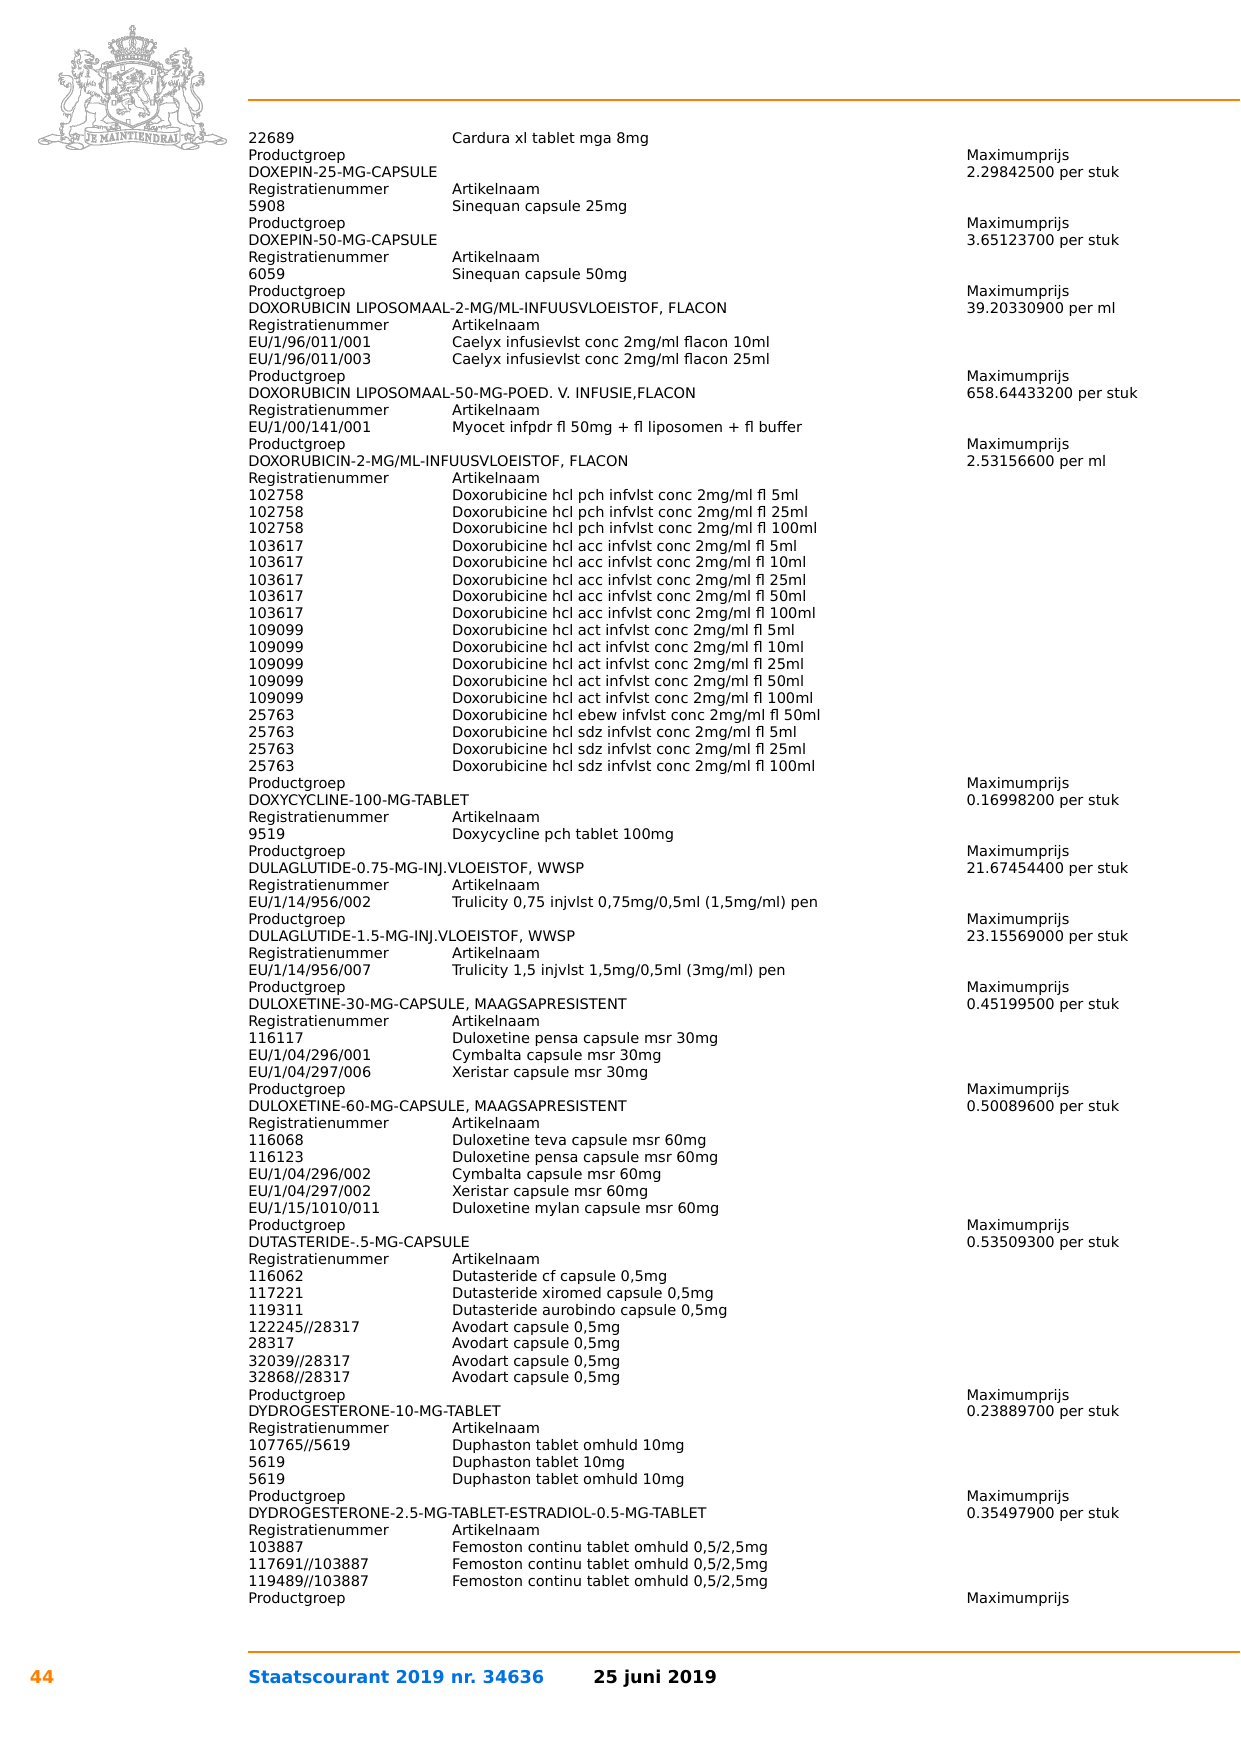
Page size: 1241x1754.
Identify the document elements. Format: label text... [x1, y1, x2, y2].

table_cell [446, 147, 961, 164]
table_cell Productgroep [248, 843, 446, 860]
table_cell Productgroep [248, 775, 446, 792]
table_cell 109099 [248, 622, 446, 639]
table_cell 116123 [248, 1149, 446, 1166]
table_cell 109099 [248, 690, 446, 707]
table_cell EU/1/04/296/001 [248, 1047, 446, 1064]
table_cell [446, 1488, 961, 1505]
table_cell [961, 809, 1163, 826]
table_cell Registratienummer [248, 402, 446, 418]
table_cell 32868//28317 [248, 1369, 446, 1386]
table_cell 109099 [248, 673, 446, 690]
table_cell Avodart capsule 0,5mg [446, 1335, 961, 1352]
table_cell [961, 504, 1163, 520]
table_cell Registratienummer [248, 1522, 446, 1539]
table_cell Artikelnaam [446, 1522, 961, 1539]
table_cell Doxorubicine hcl act infvlst conc 2mg/ml fl 100ml [446, 690, 961, 707]
table_cell 109099 [248, 639, 446, 656]
table_cell [961, 1285, 1163, 1301]
table_cell Productgroep [248, 1081, 446, 1098]
table_cell [961, 1183, 1163, 1199]
table_cell [446, 1217, 961, 1233]
table_cell EU/1/04/296/002 [248, 1166, 446, 1183]
table_cell [961, 1149, 1163, 1166]
table_cell Duphaston tablet omhuld 10mg [446, 1471, 961, 1488]
table_cell Xeristar capsule msr 60mg [446, 1183, 961, 1199]
table_cell DYDROGESTERONE-10-MG-TABLET [248, 1403, 961, 1420]
table_cell Duloxetine pensa capsule msr 60mg [446, 1149, 961, 1166]
table_cell Artikelnaam [446, 1420, 961, 1437]
table_cell Productgroep [248, 1488, 446, 1505]
table_cell [961, 1030, 1163, 1047]
table_cell 116068 [248, 1132, 446, 1149]
table_cell 122245//28317 [248, 1319, 446, 1335]
table_cell EU/1/04/297/006 [248, 1064, 446, 1081]
table_cell Duphaston tablet omhuld 10mg [446, 1437, 961, 1454]
table_cell DULAGLUTIDE-0.75-MG-INJ.VLOEISTOF, WWSP [248, 860, 961, 877]
table_cell [961, 724, 1163, 741]
table_cell Artikelnaam [446, 402, 961, 418]
table_cell [961, 351, 1163, 368]
table_cell Artikelnaam [446, 249, 961, 266]
table_cell Maximumprijs [961, 911, 1163, 928]
table_cell Maximumprijs [961, 1217, 1163, 1233]
table_cell [446, 911, 961, 928]
table_cell [961, 962, 1163, 979]
table_cell [961, 538, 1163, 554]
table_cell [961, 622, 1163, 639]
table_cell Caelyx infusievlst conc 2mg/ml flacon 10ml [446, 334, 961, 351]
table_cell Maximumprijs [961, 1081, 1163, 1098]
table_cell Doxorubicine hcl pch infvlst conc 2mg/ml fl 25ml [446, 504, 961, 520]
table_cell Registratienummer [248, 1251, 446, 1267]
table_cell Maximumprijs [961, 368, 1163, 384]
table_cell Maximumprijs [961, 1590, 1163, 1607]
table_cell 25763 [248, 758, 446, 775]
table_cell 103887 [248, 1539, 446, 1556]
table_cell Artikelnaam [446, 809, 961, 826]
table_cell [961, 588, 1163, 605]
table_cell [961, 1369, 1163, 1386]
table_cell Maximumprijs [961, 1386, 1163, 1403]
table_cell Sinequan capsule 25mg [446, 198, 961, 215]
table_cell Dutasteride aurobindo capsule 0,5mg [446, 1301, 961, 1318]
table_cell 658.64433200 per stuk [961, 385, 1163, 402]
table_cell [961, 1268, 1163, 1284]
table_cell [961, 334, 1163, 351]
table_cell 102758 [248, 520, 446, 537]
table_cell [961, 945, 1163, 962]
table_cell [961, 1301, 1163, 1318]
table_cell Maximumprijs [961, 1488, 1163, 1505]
table_cell 25763 [248, 724, 446, 741]
table_cell 0.35497900 per stuk [961, 1505, 1163, 1522]
table_cell [961, 894, 1163, 911]
table_cell Doxorubicine hcl act infvlst conc 2mg/ml fl 50ml [446, 673, 961, 690]
table_cell Maximumprijs [961, 979, 1163, 996]
table_cell Productgroep [248, 911, 446, 928]
table_cell [961, 198, 1163, 215]
table_cell [961, 520, 1163, 537]
table_cell Maximumprijs [961, 215, 1163, 232]
table_cell DULOXETINE-30-MG-CAPSULE, MAAGSAPRESISTENT [248, 996, 961, 1013]
table_cell 102758 [248, 504, 446, 520]
table_cell Doxorubicine hcl acc infvlst conc 2mg/ml fl 25ml [446, 571, 961, 588]
table_cell 0.53509300 per stuk [961, 1234, 1163, 1251]
table_cell Myocet infpdr fl 50mg + fl liposomen + fl buffer [446, 419, 961, 436]
table_cell Doxorubicine hcl sdz infvlst conc 2mg/ml fl 25ml [446, 741, 961, 758]
table_cell [961, 605, 1163, 622]
table_cell EU/1/00/141/001 [248, 419, 446, 436]
table_cell 0.50089600 per stuk [961, 1098, 1163, 1115]
table_cell Productgroep [248, 368, 446, 384]
table_cell Avodart capsule 0,5mg [446, 1353, 961, 1369]
table_cell [961, 877, 1163, 894]
table_cell [961, 1047, 1163, 1064]
table_cell Xeristar capsule msr 30mg [446, 1064, 961, 1081]
table_cell Doxorubicine hcl acc infvlst conc 2mg/ml fl 100ml [446, 605, 961, 622]
table_cell Artikelnaam [446, 877, 961, 894]
table_cell Trulicity 1,5 injvlst 1,5mg/0,5ml (3mg/ml) pen [446, 962, 961, 979]
table_cell DULAGLUTIDE-1.5-MG-INJ.VLOEISTOF, WWSP [248, 928, 961, 945]
table_cell Cardura xl tablet mga 8mg [446, 130, 961, 147]
table_cell [446, 843, 961, 860]
picture [38, 25, 227, 150]
table_cell 103617 [248, 571, 446, 588]
table_cell [961, 1200, 1163, 1217]
table_cell Maximumprijs [961, 436, 1163, 452]
table_cell [961, 758, 1163, 775]
table_cell DOXEPIN-50-MG-CAPSULE [248, 232, 961, 249]
table_cell 107765//5619 [248, 1437, 446, 1454]
table_cell 103617 [248, 538, 446, 554]
table_cell [961, 1471, 1163, 1488]
table_cell [446, 368, 961, 384]
table_cell DOXORUBICIN-2-MG/ML-INFUUSVLOEISTOF, FLACON [248, 453, 961, 469]
table_cell 32039//28317 [248, 1353, 446, 1369]
table_cell Productgroep [248, 147, 446, 164]
table_cell Artikelnaam [446, 317, 961, 334]
table_cell DUTASTERIDE-.5-MG-CAPSULE [248, 1234, 961, 1251]
table_cell DOXORUBICIN LIPOSOMAAL-2-MG/ML-INFUUSVLOEISTOF, FLACON [248, 300, 961, 317]
table_cell [961, 419, 1163, 436]
table_cell Artikelnaam [446, 470, 961, 486]
table_cell Cymbalta capsule msr 30mg [446, 1047, 961, 1064]
table_cell Sinequan capsule 50mg [446, 266, 961, 283]
table_cell Registratienummer [248, 249, 446, 266]
table_cell Trulicity 0,75 injvlst 0,75mg/0,5ml (1,5mg/ml) pen [446, 894, 961, 911]
table_cell [961, 690, 1163, 707]
table_cell Doxorubicine hcl acc infvlst conc 2mg/ml fl 5ml [446, 538, 961, 554]
table_cell [446, 1386, 961, 1403]
table_cell Dutasteride cf capsule 0,5mg [446, 1268, 961, 1284]
table_cell [961, 181, 1163, 198]
table_cell 28317 [248, 1335, 446, 1352]
table_cell DULOXETINE-60-MG-CAPSULE, MAAGSAPRESISTENT [248, 1098, 961, 1115]
table_cell [961, 1353, 1163, 1369]
table_cell 39.20330900 per ml [961, 300, 1163, 317]
table_cell EU/1/14/956/007 [248, 962, 446, 979]
table_cell Maximumprijs [961, 147, 1163, 164]
table_cell 9519 [248, 826, 446, 843]
table_cell [961, 317, 1163, 334]
table_cell 109099 [248, 656, 446, 673]
table_cell Cymbalta capsule msr 60mg [446, 1166, 961, 1183]
table_cell [961, 1556, 1163, 1573]
table_cell [961, 249, 1163, 266]
table_cell [446, 283, 961, 300]
table_cell DOXEPIN-25-MG-CAPSULE [248, 164, 961, 181]
table_cell Doxorubicine hcl pch infvlst conc 2mg/ml fl 5ml [446, 486, 961, 503]
table_cell 5619 [248, 1471, 446, 1488]
table_cell 102758 [248, 486, 446, 503]
table_cell Duloxetine pensa capsule msr 30mg [446, 1030, 961, 1047]
table_cell DYDROGESTERONE-2.5-MG-TABLET-ESTRADIOL-0.5-MG-TABLET [248, 1505, 961, 1522]
table_cell EU/1/96/011/003 [248, 351, 446, 368]
table_cell Productgroep [248, 1590, 446, 1607]
table_cell 117691//103887 [248, 1556, 446, 1573]
table_cell Doxorubicine hcl acc infvlst conc 2mg/ml fl 50ml [446, 588, 961, 605]
table_cell Doxorubicine hcl act infvlst conc 2mg/ml fl 25ml [446, 656, 961, 673]
table_cell 117221 [248, 1285, 446, 1301]
table_cell Femoston continu tablet omhuld 0,5/2,5mg [446, 1556, 961, 1573]
table_cell [961, 741, 1163, 758]
table_cell Avodart capsule 0,5mg [446, 1319, 961, 1335]
table_cell Artikelnaam [446, 945, 961, 962]
table_cell [961, 486, 1163, 503]
table_cell Productgroep [248, 979, 446, 996]
table_cell Maximumprijs [961, 843, 1163, 860]
table_cell [961, 130, 1163, 147]
table_cell Doxorubicine hcl sdz infvlst conc 2mg/ml fl 100ml [446, 758, 961, 775]
table_cell 2.53156600 per ml [961, 453, 1163, 469]
table_cell [961, 1013, 1163, 1030]
table_cell [961, 1539, 1163, 1556]
table_cell Duphaston tablet 10mg [446, 1454, 961, 1471]
table_cell Doxycycline pch tablet 100mg [446, 826, 961, 843]
table_cell 25763 [248, 741, 446, 758]
table_cell Maximumprijs [961, 283, 1163, 300]
table_cell Artikelnaam [446, 1251, 961, 1267]
table_cell [961, 470, 1163, 486]
table_cell [961, 1573, 1163, 1590]
table_cell 103617 [248, 605, 446, 622]
table_cell Dutasteride xiromed capsule 0,5mg [446, 1285, 961, 1301]
table_cell 103617 [248, 588, 446, 605]
table_cell [961, 1064, 1163, 1081]
table_cell Duloxetine mylan capsule msr 60mg [446, 1200, 961, 1217]
table_cell 21.67454400 per stuk [961, 860, 1163, 877]
table_cell Registratienummer [248, 1420, 446, 1437]
table_cell [961, 1335, 1163, 1352]
table_cell 5908 [248, 198, 446, 215]
table_cell 119311 [248, 1301, 446, 1318]
table_cell Productgroep [248, 283, 446, 300]
table_cell Doxorubicine hcl sdz infvlst conc 2mg/ml fl 5ml [446, 724, 961, 741]
table_cell Productgroep [248, 1217, 446, 1233]
table_cell Registratienummer [248, 877, 446, 894]
table_cell 2.29842500 per stuk [961, 164, 1163, 181]
table_cell [446, 979, 961, 996]
table_cell EU/1/15/1010/011 [248, 1200, 446, 1217]
table_cell Registratienummer [248, 1115, 446, 1132]
table_cell Registratienummer [248, 945, 446, 962]
table_cell [961, 707, 1163, 724]
table_cell Productgroep [248, 436, 446, 452]
table_cell Doxorubicine hcl acc infvlst conc 2mg/ml fl 10ml [446, 554, 961, 571]
table_cell 103617 [248, 554, 446, 571]
table_cell Productgroep [248, 1386, 446, 1403]
table_cell [446, 1081, 961, 1098]
table_cell [961, 1251, 1163, 1267]
table_cell Artikelnaam [446, 1013, 961, 1030]
table_cell [961, 1522, 1163, 1539]
table_cell 5619 [248, 1454, 446, 1471]
table_cell [446, 436, 961, 452]
table_cell Productgroep [248, 215, 446, 232]
table_cell Avodart capsule 0,5mg [446, 1369, 961, 1386]
table_cell Artikelnaam [446, 1115, 961, 1132]
table_cell Registratienummer [248, 809, 446, 826]
table_cell [961, 656, 1163, 673]
table_cell [961, 1132, 1163, 1149]
table_cell EU/1/14/956/002 [248, 894, 446, 911]
table_cell Registratienummer [248, 181, 446, 198]
table_cell [961, 1319, 1163, 1335]
table_cell 23.15569000 per stuk [961, 928, 1163, 945]
table_cell Femoston continu tablet omhuld 0,5/2,5mg [446, 1539, 961, 1556]
table_cell [961, 266, 1163, 283]
table_cell Artikelnaam [446, 181, 961, 198]
table_cell 119489//103887 [248, 1573, 446, 1590]
table_cell Doxorubicine hcl pch infvlst conc 2mg/ml fl 100ml [446, 520, 961, 537]
table_cell Registratienummer [248, 470, 446, 486]
table_cell Registratienummer [248, 1013, 446, 1030]
table_cell 0.16998200 per stuk [961, 792, 1163, 809]
table_cell [961, 826, 1163, 843]
table_cell 116117 [248, 1030, 446, 1047]
table_cell [961, 673, 1163, 690]
table_cell [961, 571, 1163, 588]
table_cell DOXYCYCLINE-100-MG-TABLET [248, 792, 961, 809]
table_cell [961, 554, 1163, 571]
table_cell [446, 215, 961, 232]
table_cell Registratienummer [248, 317, 446, 334]
table_cell [961, 1437, 1163, 1454]
table_cell 116062 [248, 1268, 446, 1284]
table_cell [961, 639, 1163, 656]
table_cell [961, 1166, 1163, 1183]
table_cell 6059 [248, 266, 446, 283]
table_cell [961, 402, 1163, 418]
table_cell 3.65123700 per stuk [961, 232, 1163, 249]
table_cell 22689 [248, 130, 446, 147]
table_cell Femoston continu tablet omhuld 0,5/2,5mg [446, 1573, 961, 1590]
table_cell EU/1/96/011/001 [248, 334, 446, 351]
table_cell 25763 [248, 707, 446, 724]
table_cell EU/1/04/297/002 [248, 1183, 446, 1199]
table_cell [961, 1115, 1163, 1132]
table_cell Duloxetine teva capsule msr 60mg [446, 1132, 961, 1149]
table_cell Doxorubicine hcl ebew infvlst conc 2mg/ml fl 50ml [446, 707, 961, 724]
table_cell Doxorubicine hcl act infvlst conc 2mg/ml fl 5ml [446, 622, 961, 639]
table_cell Doxorubicine hcl act infvlst conc 2mg/ml fl 10ml [446, 639, 961, 656]
table_cell DOXORUBICIN LIPOSOMAAL-50-MG-POED. V. INFUSIE,FLACON [248, 385, 961, 402]
table_cell Maximumprijs [961, 775, 1163, 792]
table_cell [961, 1420, 1163, 1437]
table_cell [446, 775, 961, 792]
table_cell 0.45199500 per stuk [961, 996, 1163, 1013]
table_cell Caelyx infusievlst conc 2mg/ml flacon 25ml [446, 351, 961, 368]
table_cell [446, 1590, 961, 1607]
table_cell 0.23889700 per stuk [961, 1403, 1163, 1420]
table_cell [961, 1454, 1163, 1471]
